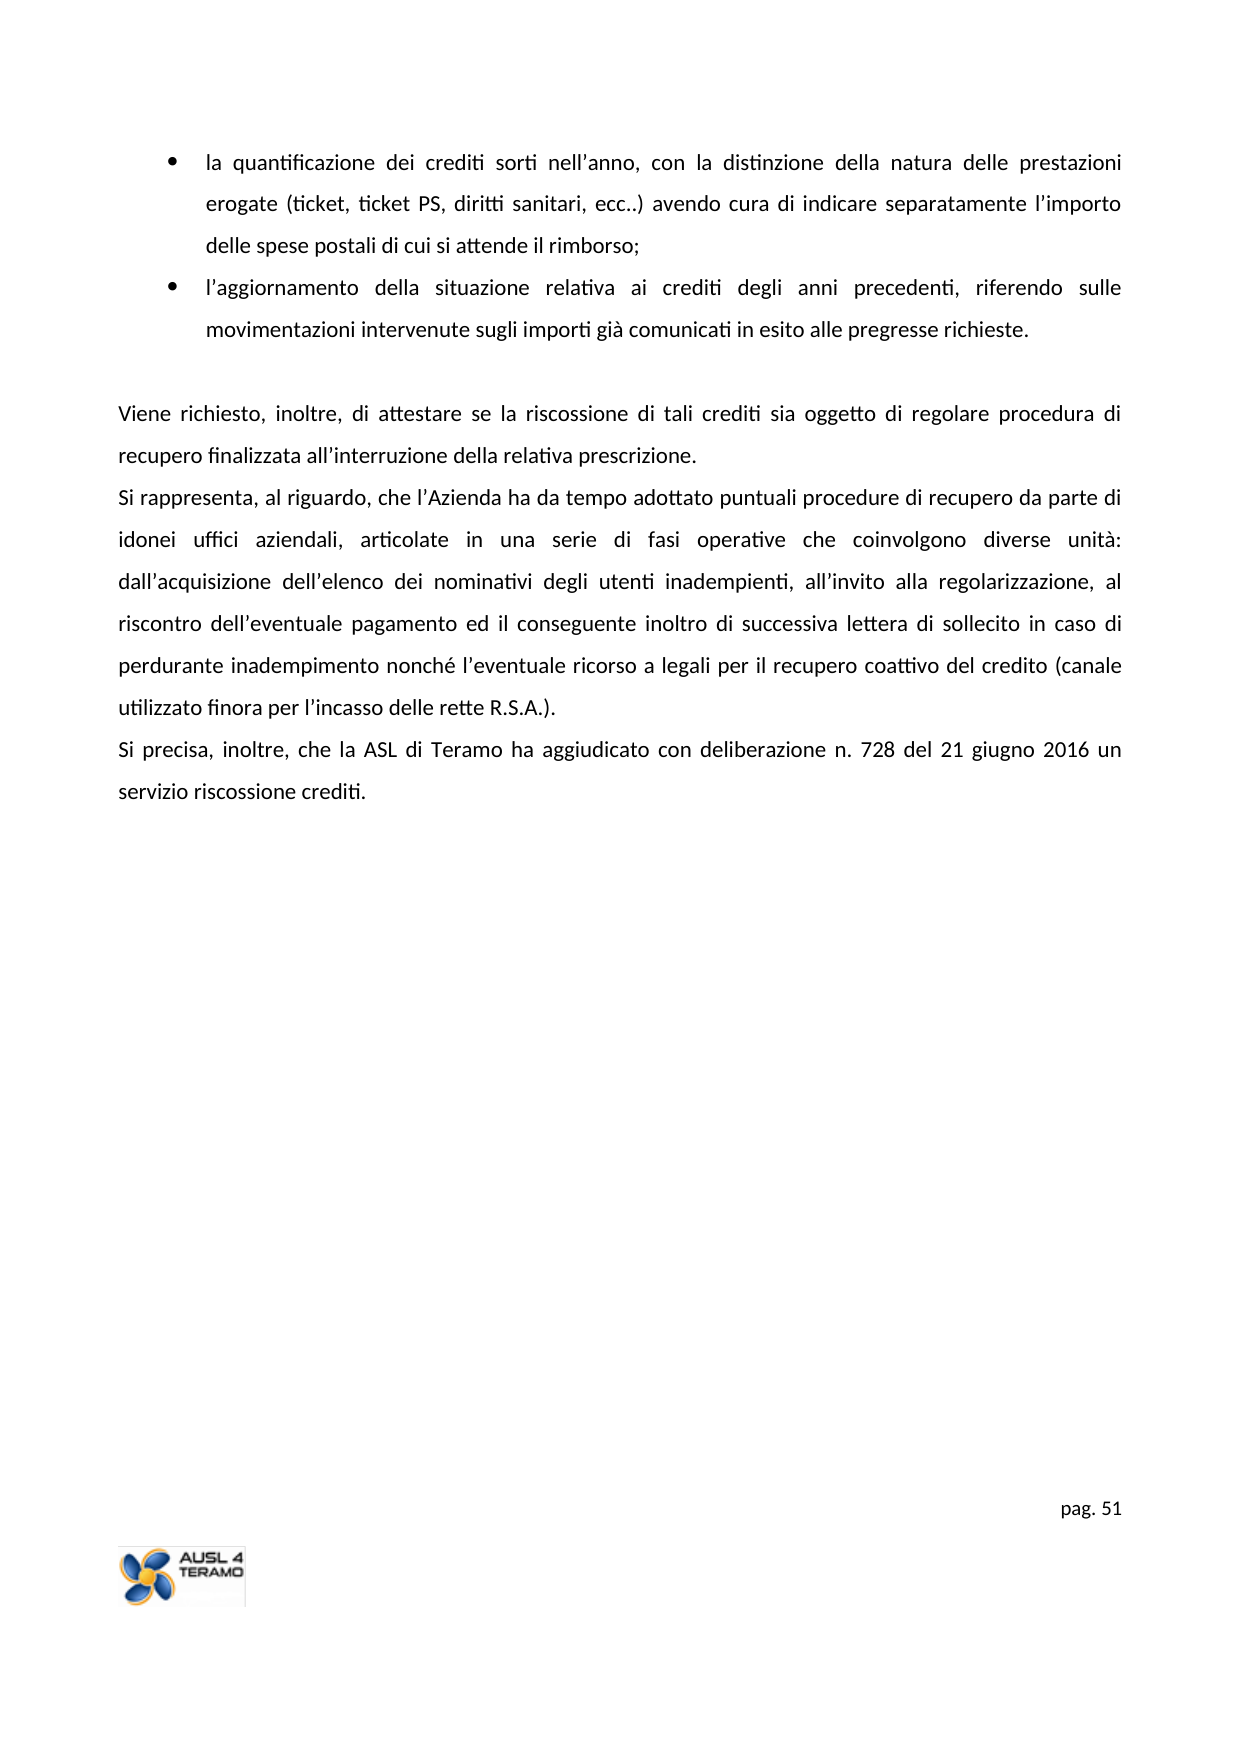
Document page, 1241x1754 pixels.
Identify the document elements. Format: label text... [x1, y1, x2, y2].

list l’aggiornamento della situazione relativa ai crediti degli anni precedenti, riferendo sulle movimentazioni intervenute sugli importi già comunicati in esito alle pregresse richieste. [168, 273, 1122, 343]
text Si rappresenta, al riguardo, che l’Azienda ha da tempo adottato puntuali procedure di recupero da parte di idonei uffici aziendali, articolate in una serie di fasi operative che coinvolgono diverse unità: dall’acquisizione dell’elenco dei nominativi degli utenti inadempienti, all’invito alla regolarizzazione, al riscontro dell’eventuale pagamento ed il conseguente inoltro di successiva lettera di sollecito in caso di perdurante inadempimento nonché l’eventuale ricorso a legali per il recupero coattivo del credito (canale utilizzato finora per l’incasso delle rette R.S.A.). [118, 483, 1122, 721]
text Viene richiesto, inoltre, di attestare se la riscossione di tali crediti sia oggetto di regolare procedura di recupero finalizzata all’interruzione della relativa prescrizione. [118, 399, 1122, 469]
text Si precisa, inoltre, che la ASL di Teramo ha aggiudicato con deliberazione n. 728 del 21 giugno 2016 un servizio riscossione crediti. [118, 735, 1122, 805]
list la quantificazione dei crediti sorti nell’anno, con la distinzione della natura delle prestazioni erogate (ticket, ticket PS, diritti sanitari, ecc..) avendo cura di indicare separatamente l’importo delle spese postali di cui si attende il rimborso; [168, 148, 1122, 259]
